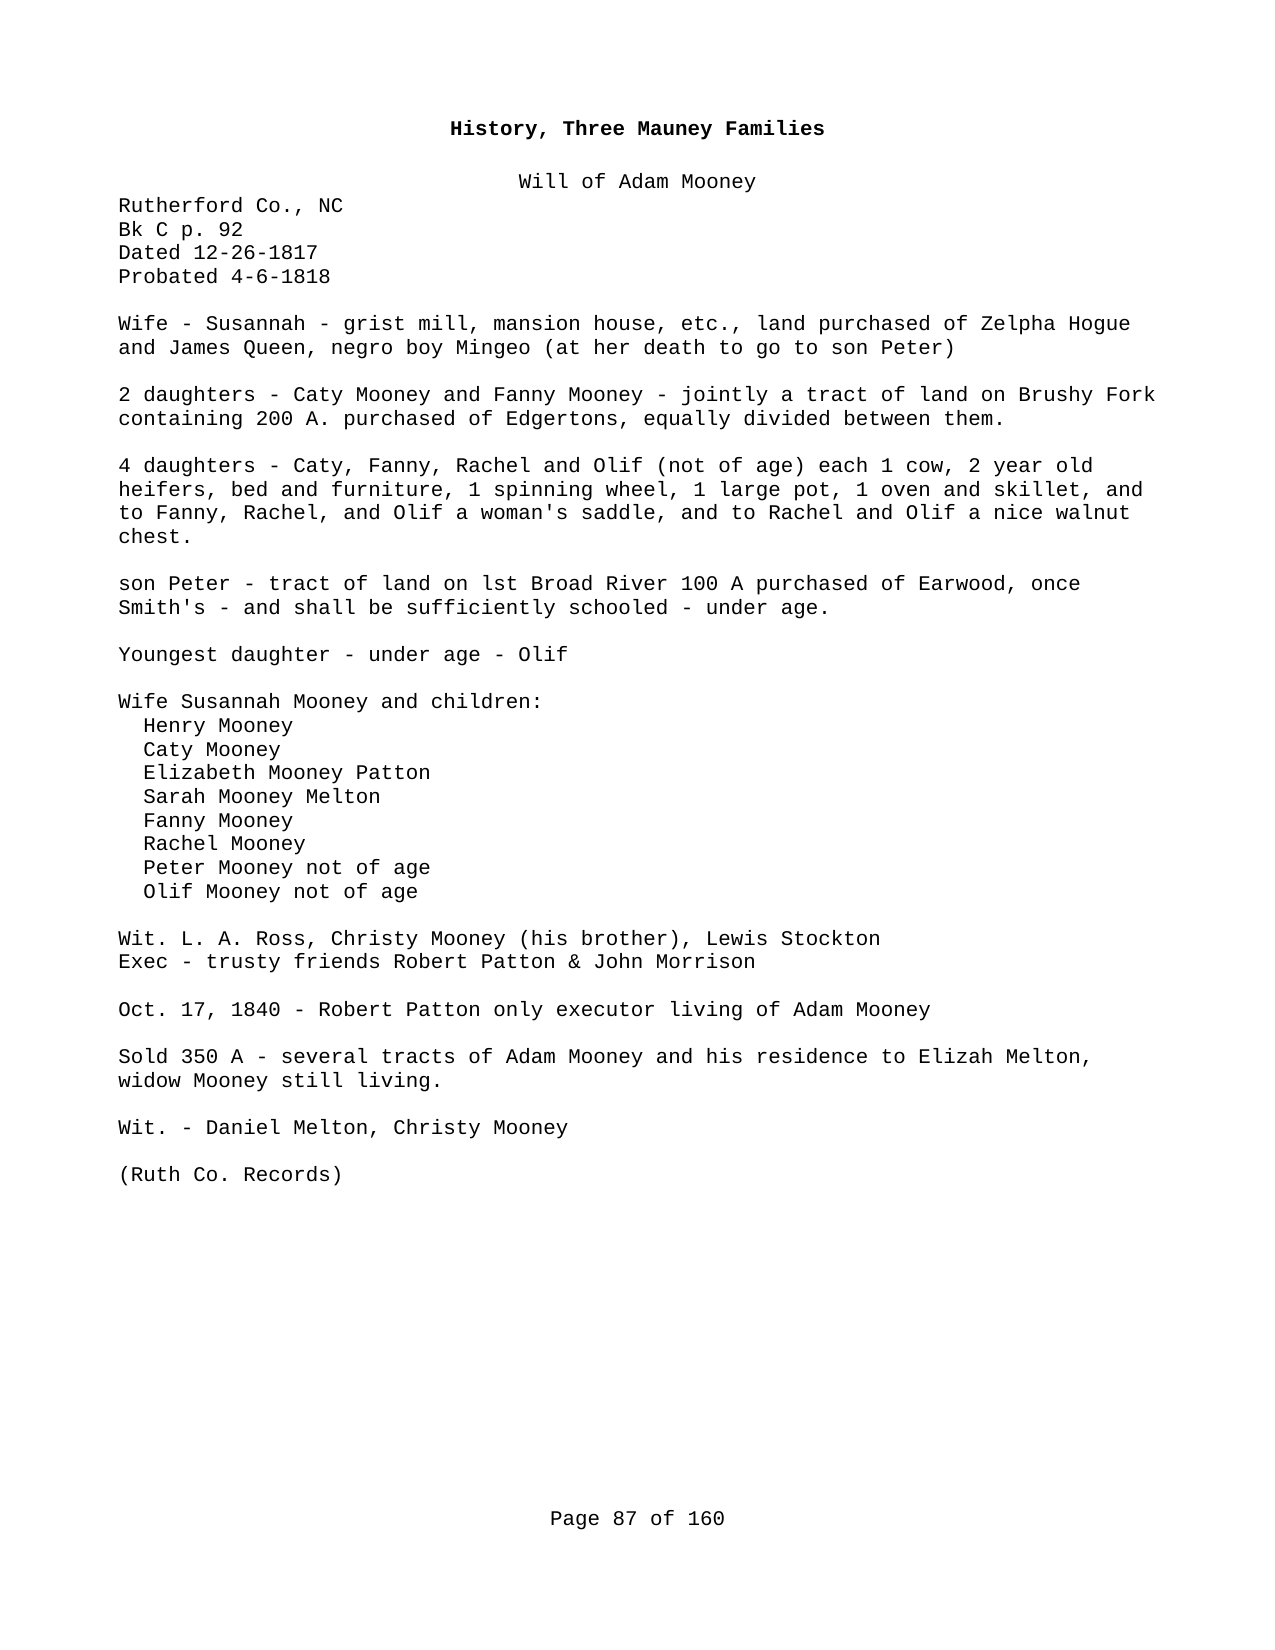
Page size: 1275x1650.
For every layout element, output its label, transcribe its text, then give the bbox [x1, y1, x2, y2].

text Rutherford Co., NC [118, 195, 1157, 218]
text Probated 4-6-1818 [118, 266, 1157, 289]
text Caty Mooney [118, 739, 1157, 762]
text Youngest daughter - under age - Olif [118, 644, 1157, 668]
text Rachel Mooney [118, 833, 1157, 857]
text (Ruth Co. Records) [118, 1164, 1157, 1188]
text 4 daughters - Caty, Fanny, Rachel and Olif (not of age) each 1 cow, 2 year old heifers, bed and furniture, 1 spinning wheel, 1 large pot, 1 oven and skillet, and to Fanny, Rachel, and Olif a woman's saddle, and to Rachel and Olif a nice walnut chest. [118, 455, 1157, 549]
text Olif Mooney not of age [118, 881, 1157, 904]
text Sold 350 A - several tracts of Adam Mooney and his residence to Elizah Melton, widow Mooney still living. [118, 1046, 1157, 1093]
text Oct. 17, 1840 - Robert Patton only executor living of Adam Mooney [118, 999, 1157, 1022]
text Exec - trusty friends Robert Patton & John Morrison [118, 952, 1157, 975]
text Wife Susannah Mooney and children: [118, 691, 1157, 715]
text Peter Mooney not of age [118, 857, 1157, 881]
text Will of Adam Mooney [118, 171, 1157, 195]
text Sarah Mooney Melton [118, 786, 1157, 810]
text Wit. L. A. Ross, Christy Mooney (his brother), Lewis Stockton [118, 928, 1157, 952]
text Wit. - Daniel Melton, Christy Mooney [118, 1117, 1157, 1141]
text Bk C p. 92 [118, 218, 1157, 242]
text Elizabeth Mooney Patton [118, 762, 1157, 786]
text son Peter - tract of land on lst Broad River 100 A purchased of Earwood, once Smith's - and shall be sufficiently schooled - under age. [118, 573, 1157, 621]
text Wife - Susannah - grist mill, mansion house, etc., land purchased of Zelpha Hogue and James Queen, negro boy Mingeo (at her death to go to son Peter) [118, 313, 1157, 360]
text Dated 12-26-1817 [118, 242, 1157, 266]
text 2 daughters - Caty Mooney and Fanny Mooney - jointly a tract of land on Brushy Fork containing 200 A. purchased of Edgertons, equally divided between them. [118, 384, 1157, 431]
text Fanny Mooney [118, 810, 1157, 833]
text Henry Mooney [118, 715, 1157, 739]
